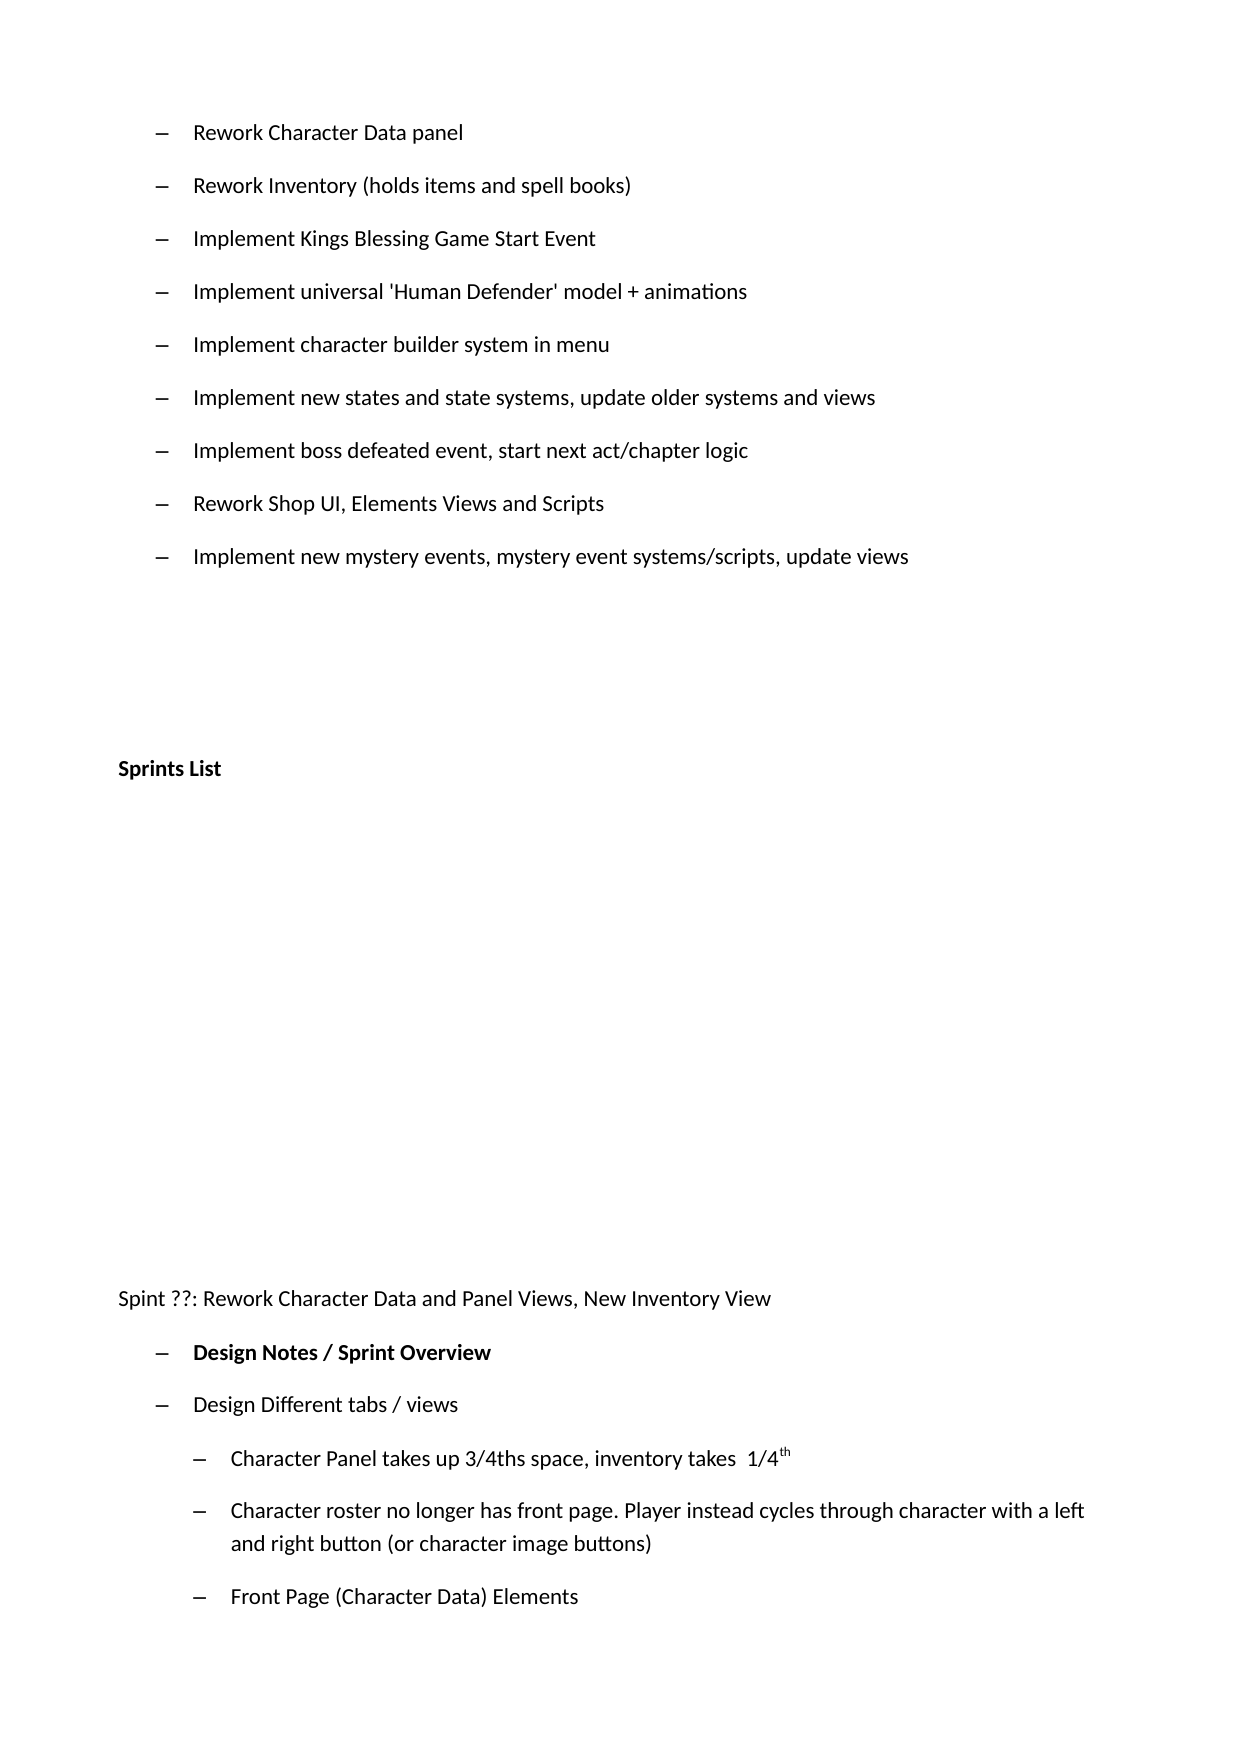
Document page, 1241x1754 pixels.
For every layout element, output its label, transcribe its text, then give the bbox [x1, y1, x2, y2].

list Implement character builder system in menu [156, 330, 1122, 358]
list Design Notes / Sprint Overview [156, 1338, 1122, 1366]
list Implement new mystery events, mystery event systems/scripts, update views [156, 542, 1122, 570]
list Front Page (Character Data) Elements [193, 1582, 1122, 1610]
list Character roster no longer has front page. Player instead cycles through character with a left and right button (or character image buttons) [193, 1497, 1122, 1557]
list Design Different tabs / views [156, 1391, 1122, 1419]
list Implement boss defeated event, start next act/chapter logic [156, 436, 1122, 464]
list Rework Inventory (holds items and spell books) [156, 171, 1122, 199]
list Rework Character Data panel [156, 118, 1122, 146]
list Character Panel takes up 3/4ths space, inventory takes 1/4th [193, 1444, 1122, 1472]
text Spint ??: Rework Character Data and Panel Views, New Inventory View [118, 1284, 1122, 1313]
list Rework Shop UI, Elements Views and Scripts [156, 489, 1122, 517]
list Implement Kings Blessing Game Start Event [156, 224, 1122, 252]
text Sprints List [118, 754, 1122, 782]
list Implement new states and state systems, update older systems and views [156, 383, 1122, 411]
list Implement universal 'Human Defender' model + animations [156, 277, 1122, 305]
